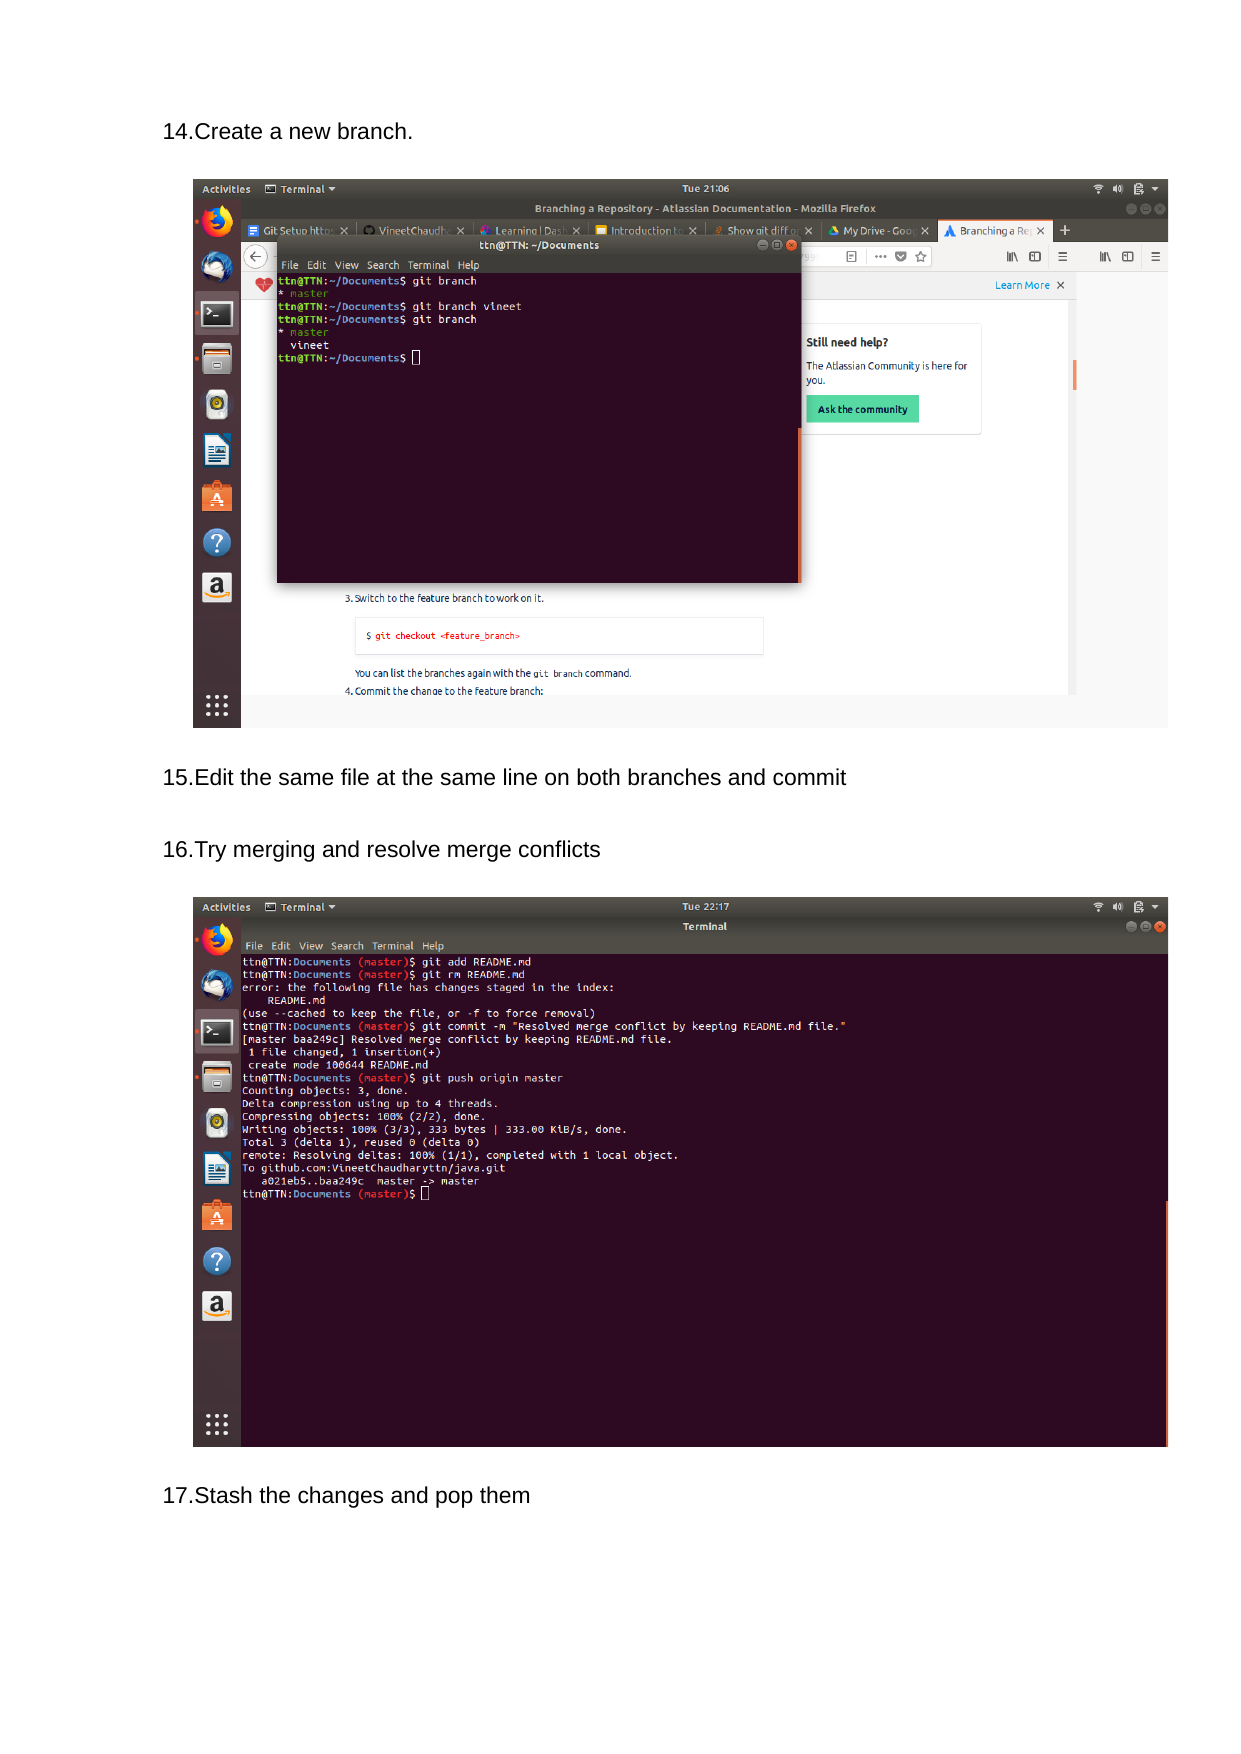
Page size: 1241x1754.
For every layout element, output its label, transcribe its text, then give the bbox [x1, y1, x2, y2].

picture [193, 179, 1169, 728]
picture [193, 897, 1169, 1447]
list Try merging and resolve merge conflicts [162, 836, 1122, 863]
list Create a new branch. [162, 118, 1122, 144]
list Stash the changes and pop them [162, 1482, 1122, 1508]
list Edit the same file at the same line on both branches and commit [162, 764, 1122, 790]
